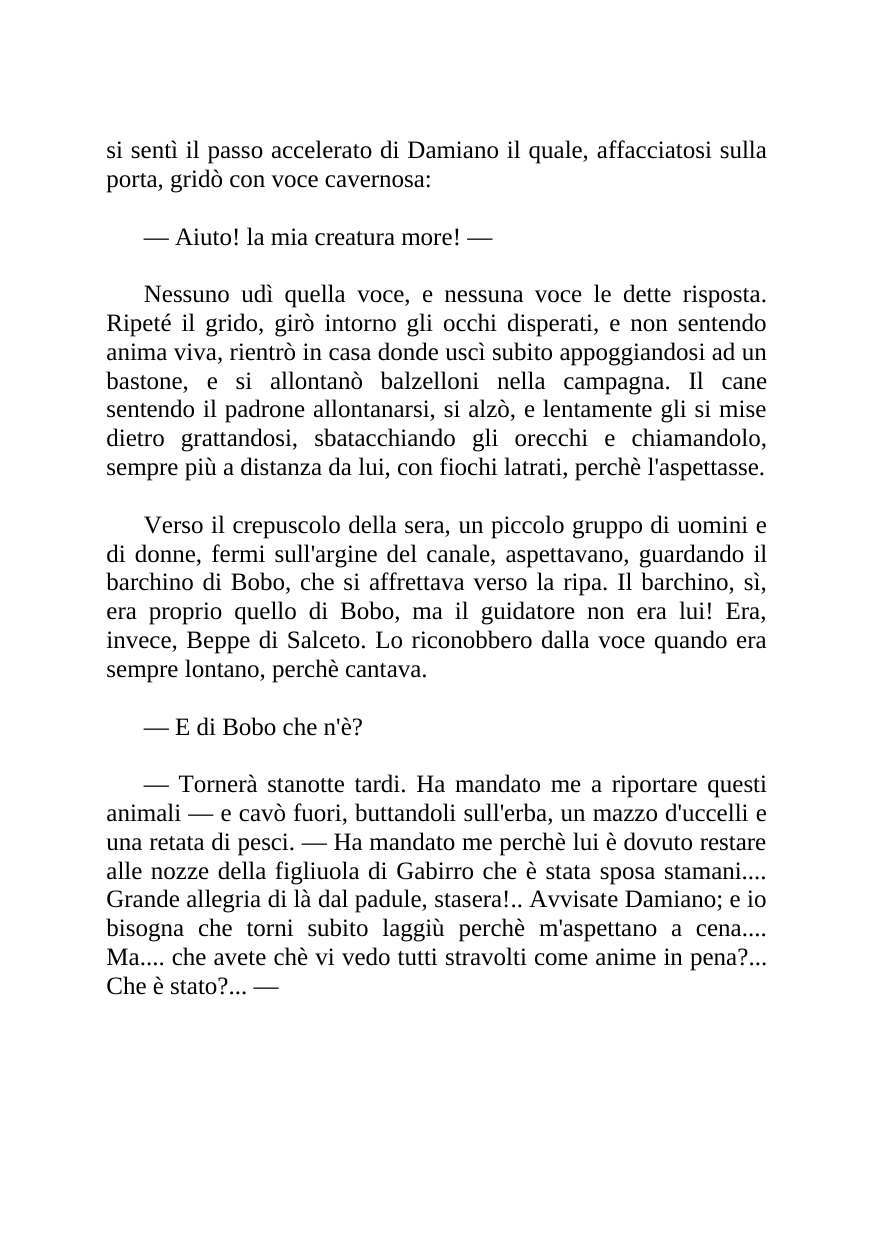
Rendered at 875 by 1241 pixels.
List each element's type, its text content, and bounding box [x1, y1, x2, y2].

text — Aiuto! la mia creatura more! — [106, 222, 768, 250]
text — Tornerà stanotte tardi. Ha mandato me a riportare questi animali — e cavò fuori, buttandoli sull'erba, un mazzo d'uccelli e una retata di pesci. — Ha mandato me perchè lui è dovuto restare alle nozze della figliuola di Gabirro che è stata sposa stamani.... Grande allegria di là dal padule, stasera!.. Avvisate Damiano; e io bisogna che torni subito laggiù perchè m'aspettano a cena.... Ma.... che avete chè vi vedo tutti stravolti come anime in pena?... Che è stato?... — [106, 769, 768, 999]
text — E di Bobo che n'è? [106, 712, 768, 740]
text si sentì il passo accelerato di Damiano il quale, affacciatosi sulla porta, gridò con voce cavernosa: [106, 135, 768, 192]
text Verso il crepuscolo della sera, un piccolo gruppo di uomini e di donne, fermi sull'argine del canale, aspettavano, guardando il barchino di Bobo, che si affrettava verso la ripa. Il barchino, sì, era proprio quello di Bobo, ma il guidatore non era lui! Era, invece, Beppe di Salceto. Lo riconobbero dalla voce quando era sempre lontano, perchè cantava. [106, 510, 768, 682]
text Nessuno udì quella voce, e nessuna voce le dette risposta. Ripeté il grido, girò intorno gli occhi disperati, e non sentendo anima viva, rientrò in casa donde uscì subito appoggiandosi ad un bastone, e si allontanò balzelloni nella campagna. Il cane sentendo il padrone allontanarsi, si alzò, e lentamente gli si mise dietro grattandosi, sbatacchiando gli orecchi e chiamandolo, sempre più a distanza da lui, con fiochi latrati, perchè l'aspettasse. [106, 279, 768, 481]
